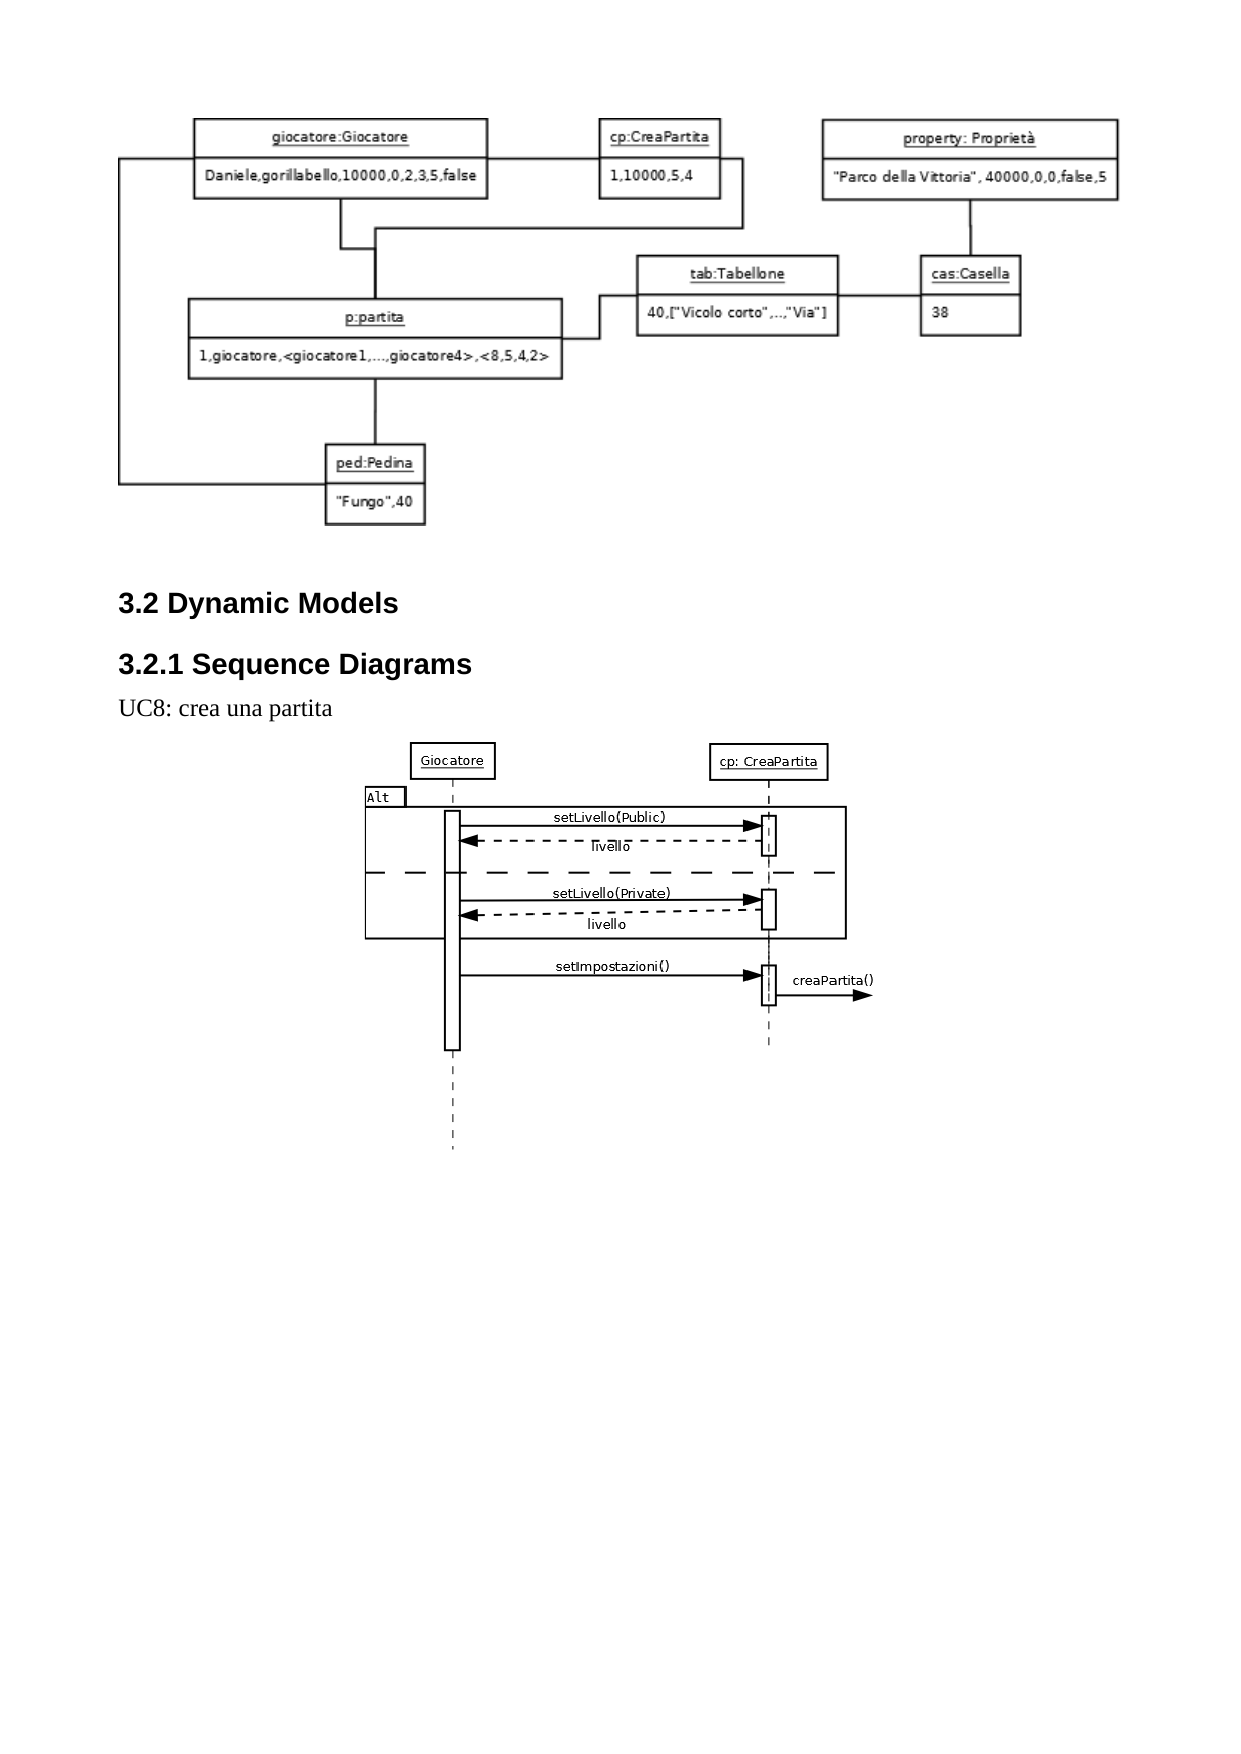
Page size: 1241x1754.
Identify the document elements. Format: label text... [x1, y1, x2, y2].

picture [364, 742, 876, 1150]
text UC8: crea una partita [118, 693, 1122, 722]
subtitle 3.2 Dynamic Models [118, 586, 1122, 620]
subtitle 3.2.1 Sequence Diagrams [118, 647, 1122, 681]
picture [118, 118, 1123, 526]
